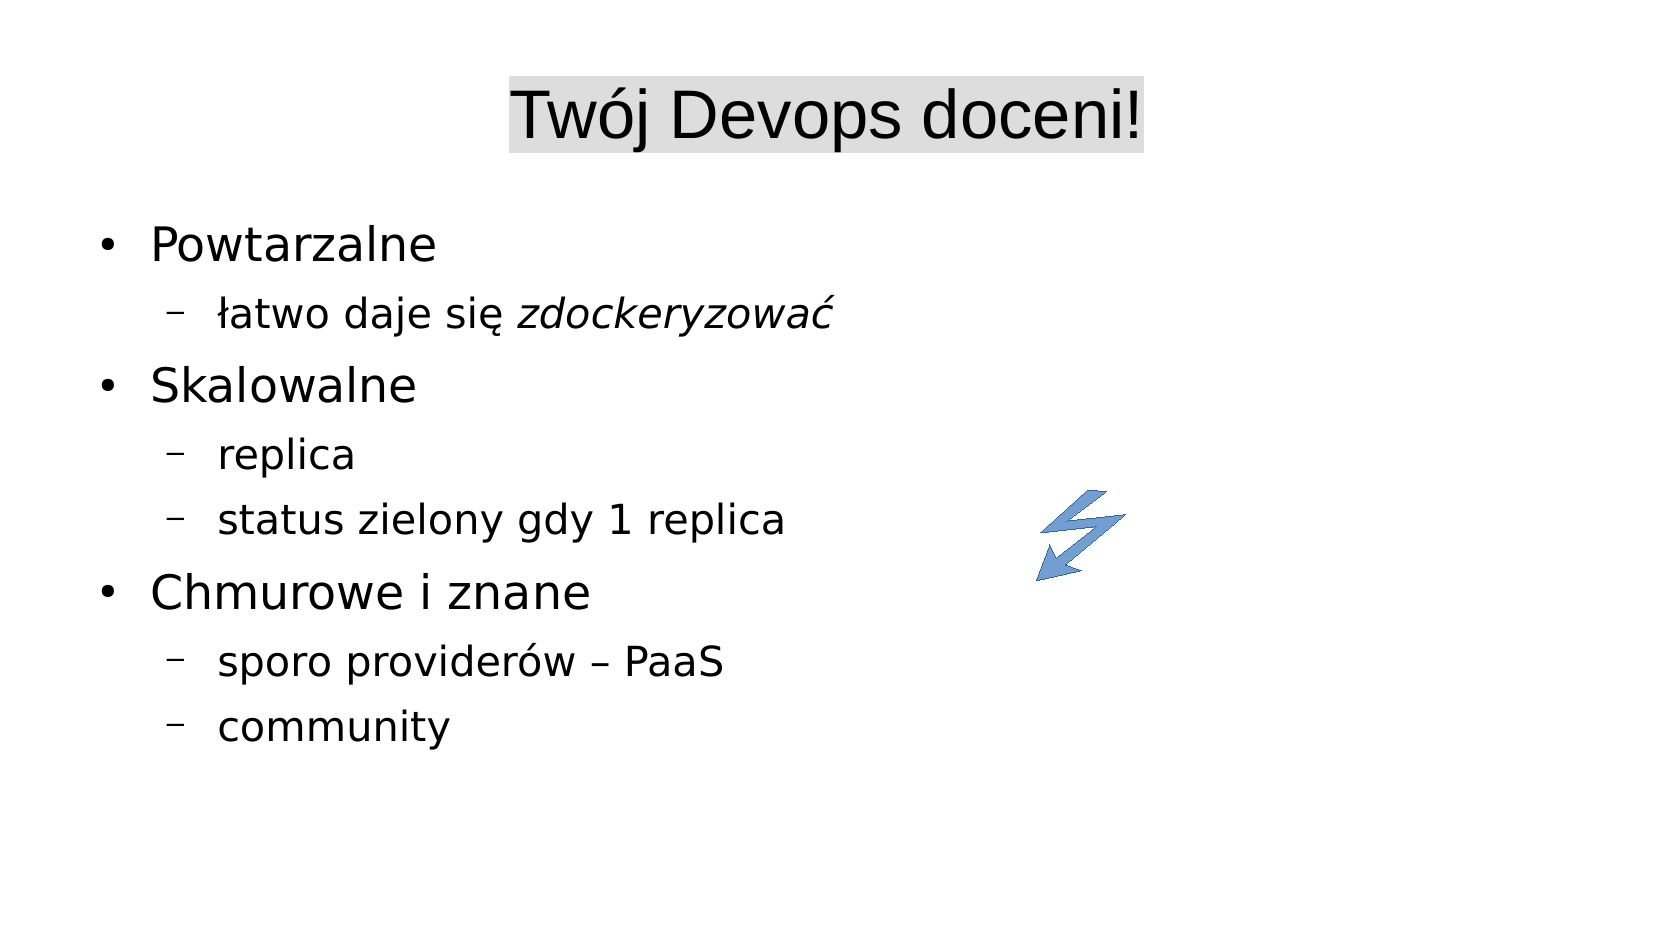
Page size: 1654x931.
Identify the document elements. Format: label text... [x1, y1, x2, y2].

list Powtarzalne łatwo daje się zdockeryzować Skalowalne replica status zielony gdy 1 replica Chmurowe i znane sporo providerów – PaaS community [82, 217, 1571, 758]
text_box [1036, 490, 1126, 581]
title Twój Devops doceni! [82, 37, 1571, 193]
